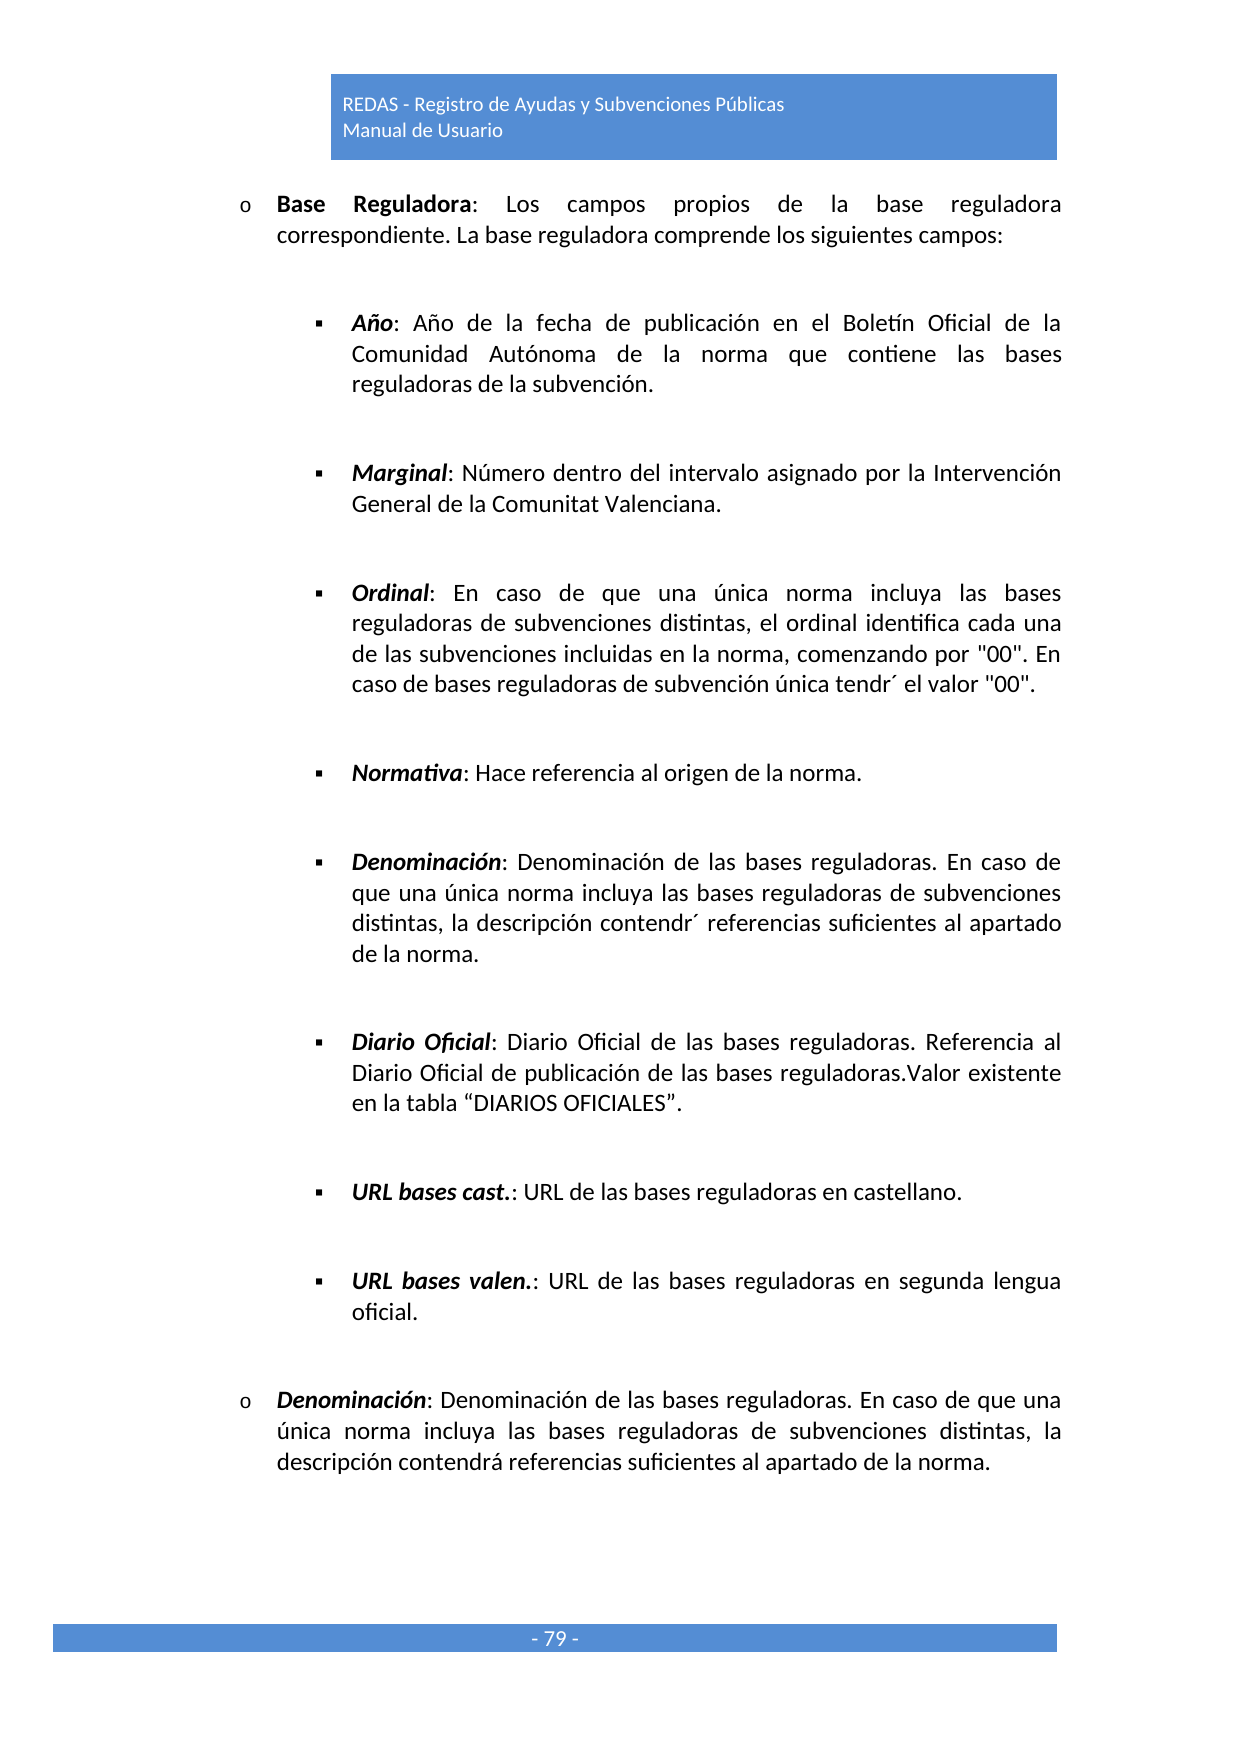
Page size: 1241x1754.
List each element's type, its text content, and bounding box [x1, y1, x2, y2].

list Denominación: Denominación de las bases reguladoras. En caso de que una única norma incluya las bases reguladoras de subvenciones distintas, la descripción contendrá referencias suficientes al apartado de la norma. [239, 1385, 1062, 1476]
list Ordinal: En caso de que una única norma incluya las bases reguladoras de subvenciones distintas, el ordinal identifica cada una de las subvenciones incluidas en la norma, comenzando por "00". En caso de bases reguladoras de subvención única tendr´ el valor "00". [314, 577, 1062, 699]
list Diario Oficial: Diario Oficial de las bases reguladoras. Referencia al Diario Oficial de publicación de las bases reguladoras.Valor existente en la tabla “DIARIOS OFICIALES”. [314, 1027, 1062, 1118]
list URL bases valen.: URL de las bases reguladoras en segunda lengua oficial. [314, 1265, 1062, 1326]
list Base Reguladora: Los campos propios de la base reguladora correspondiente. La base reguladora comprende los siguientes campos: [239, 188, 1062, 249]
list Normativa: Hace referencia al origen de la norma. [314, 757, 1062, 788]
list URL bases cast.: URL de las bases reguladoras en castellano. [314, 1176, 1062, 1207]
list Denominación: Denominación de las bases reguladoras. En caso de que una única norma incluya las bases reguladoras de subvenciones distintas, la descripción contendr´ referencias suficientes al apartado de la norma. [314, 846, 1062, 968]
list Año: Año de la fecha de publicación en el Boletín Oficial de la Comunidad Autónoma de la norma que contiene las bases reguladoras de la subvención. [314, 308, 1062, 399]
list Marginal: Número dentro del intervalo asignado por la Intervención General de la Comunitat Valenciana. [314, 457, 1062, 518]
